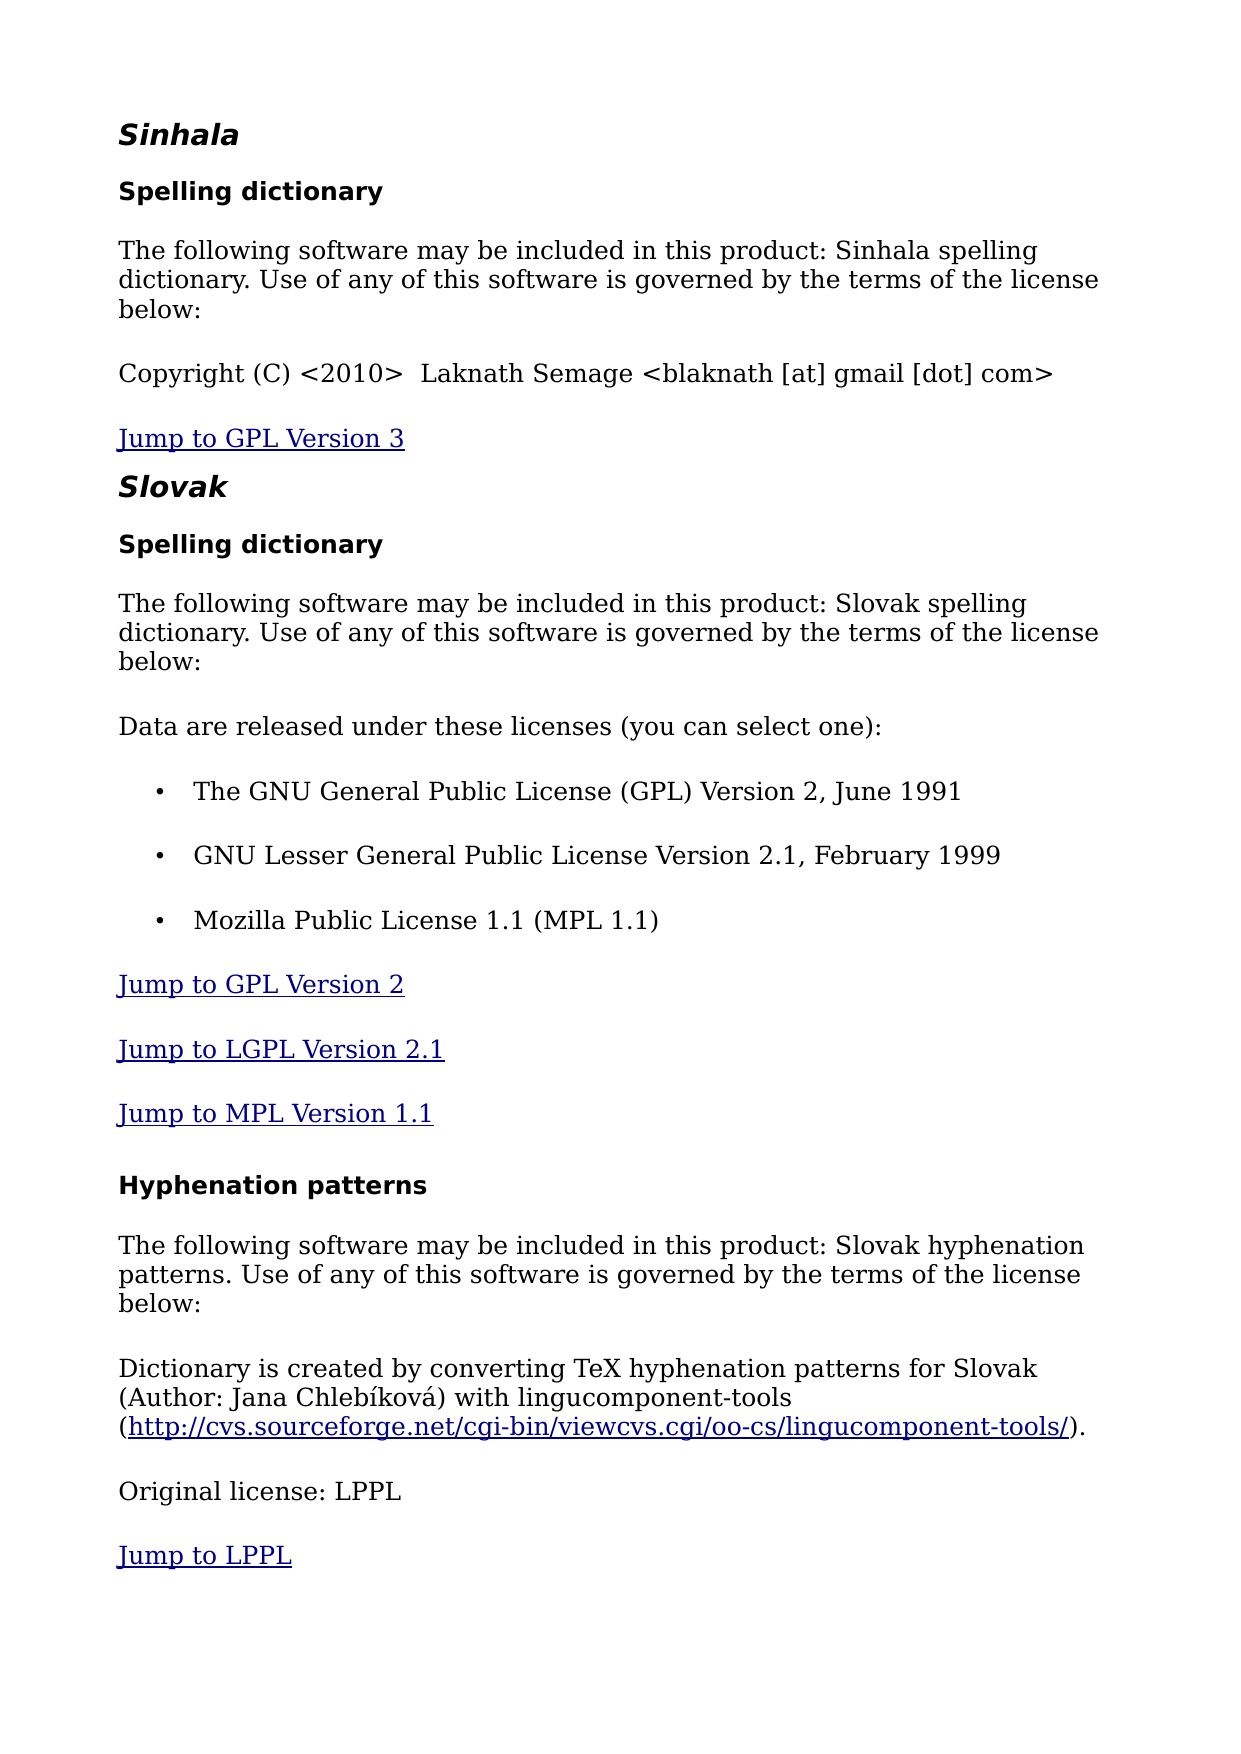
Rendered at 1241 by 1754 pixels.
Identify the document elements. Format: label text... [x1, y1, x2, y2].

text The following software may be included in this product: Slovak hyphenation patterns. Use of any of this software is governed by the terms of the license below: [118, 1231, 1122, 1318]
text Copyright (C) <2010> Laknath Semage <blaknath [at] gmail [dot] com> [118, 359, 1122, 388]
text Jump to LPPL [118, 1541, 1122, 1570]
text The following software may be included in this product: Slovak spelling dictionary. Use of any of this software is governed by the terms of the license below: [118, 589, 1122, 677]
text Dictionary is created by converting TeX hyphenation patterns for Slovak (Author: Jana Chlebíková) with lingucomponent-tools (http://cvs.sourceforge.net/cgi-bin/viewcvs.cgi/oo-cs/lingucomponent-tools/). [118, 1354, 1122, 1441]
list Mozilla Public License 1.1 (MPL 1.1) [156, 906, 1122, 935]
text The following software may be included in this product: Sinhala spelling dictionary. Use of any of this software is governed by the terms of the license below: [118, 236, 1122, 324]
subtitle Spelling dictionary [118, 177, 1122, 206]
subtitle Sinhala [118, 118, 1122, 152]
subtitle Slovak [118, 471, 1122, 505]
list GNU Lesser General Public License Version 2.1, February 1999 [156, 841, 1122, 870]
subtitle Spelling dictionary [118, 530, 1122, 559]
text Jump to MPL Version 1.1 [118, 1099, 1122, 1129]
text Jump to GPL Version 3 [118, 424, 1122, 453]
text Data are released under these licenses (you can select one): [118, 712, 1122, 741]
text Original license: LPPL [118, 1477, 1122, 1506]
text Jump to GPL Version 2 [118, 970, 1122, 999]
subtitle Hyphenation patterns [118, 1171, 1122, 1201]
list The GNU General Public License (GPL) Version 2, June 1991 [156, 777, 1122, 806]
text Jump to LGPL Version 2.1 [118, 1035, 1122, 1064]
